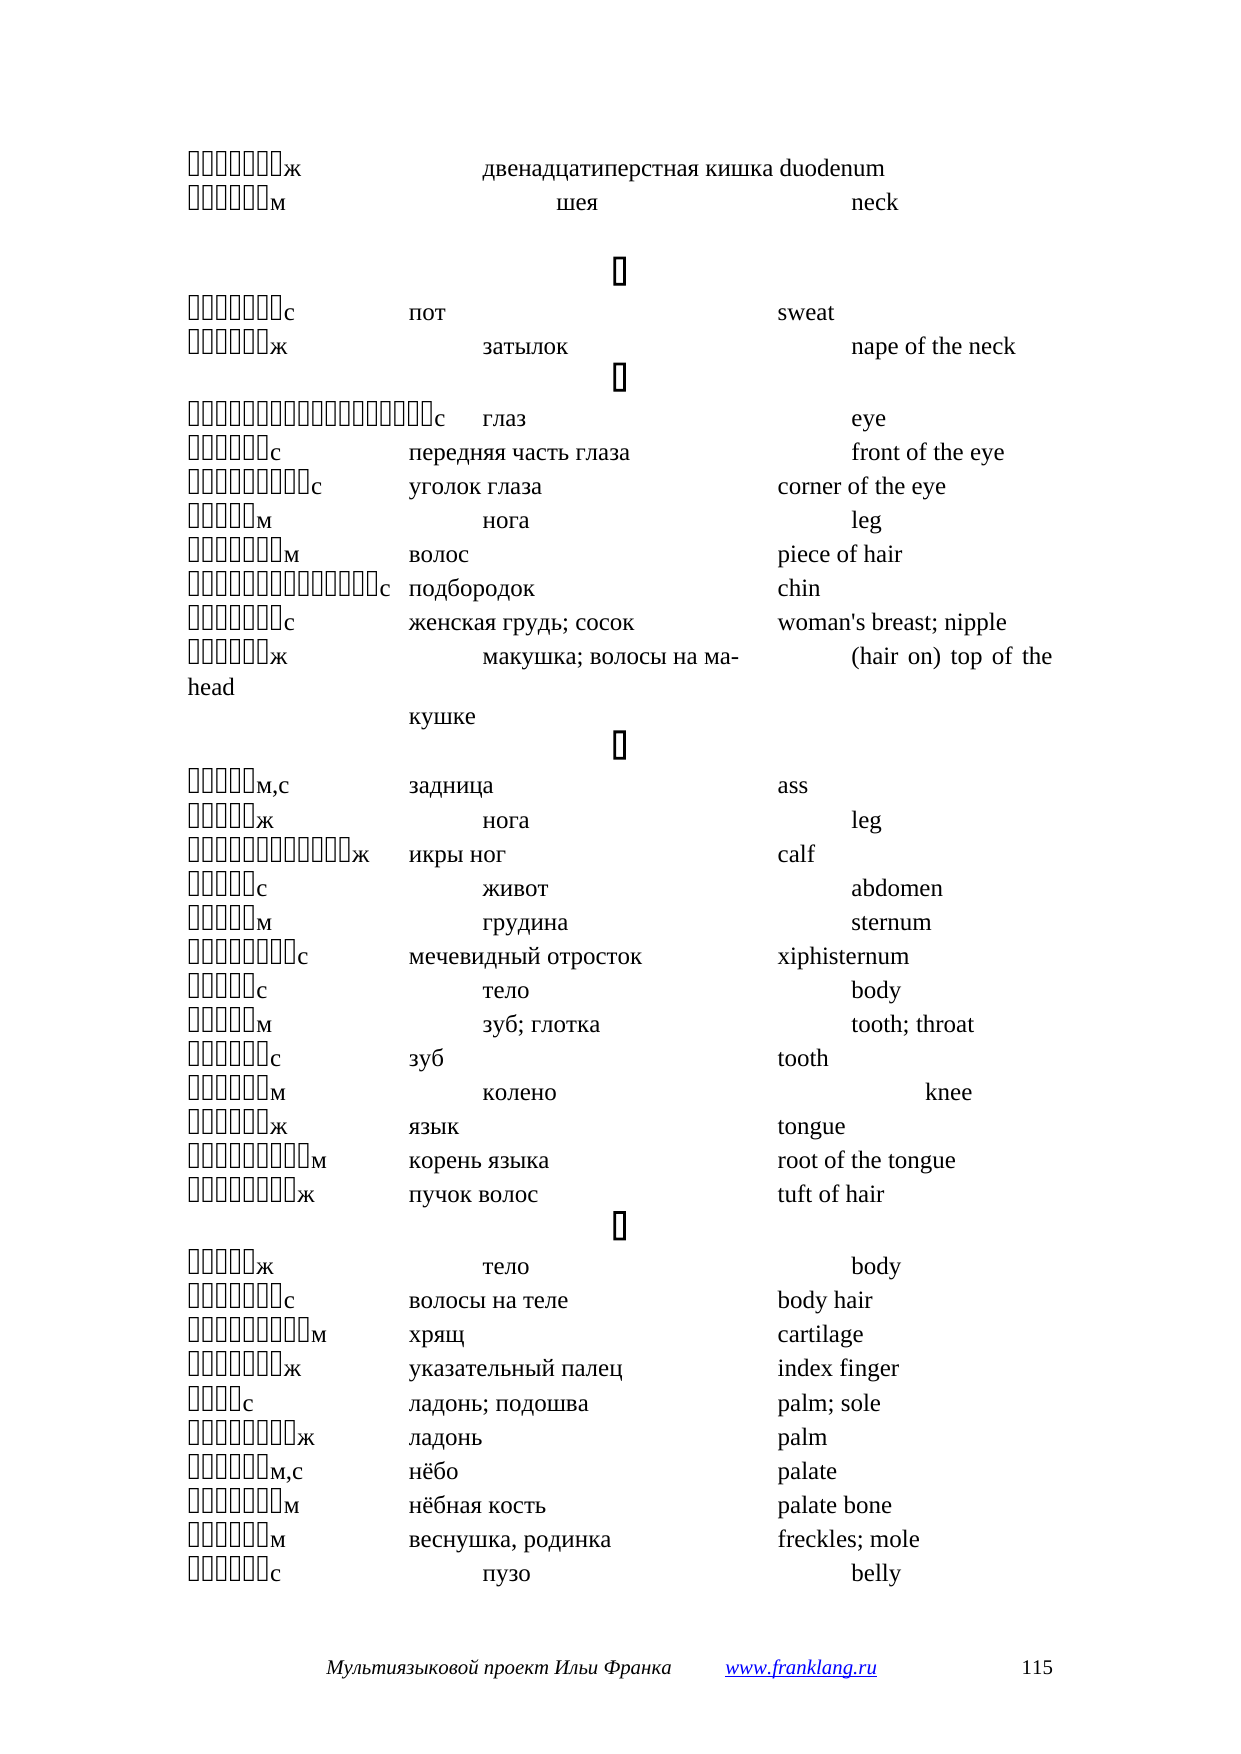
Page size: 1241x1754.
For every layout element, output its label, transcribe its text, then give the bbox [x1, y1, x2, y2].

text м нёбная кость palate bone [187, 1487, 1053, 1521]
text  [187, 362, 1053, 400]
text м,с нёбо palate [187, 1453, 1053, 1487]
text ж пучок волос tuft of hair [187, 1177, 1053, 1211]
text  [187, 1211, 1053, 1249]
text с зуб tooth [187, 1040, 1053, 1074]
text м шея neck [187, 184, 1053, 218]
text с женская грудь; сосок woman's breast; nipple [187, 604, 1053, 638]
text м волос piece of hair [187, 536, 1053, 570]
text с живот abdomen [187, 870, 1053, 904]
text с подбородок chin [187, 570, 1053, 604]
text м грудина sternum [187, 904, 1053, 938]
text с пот sweat [187, 294, 1053, 328]
text м нога leg [187, 502, 1053, 536]
text ж двенадцатиперстная кишка duodenum [187, 150, 1053, 184]
text  [187, 256, 1053, 294]
text ж затылок nape of the neck [187, 328, 1053, 362]
text м,с задница ass [187, 768, 1053, 802]
text ж тело body [187, 1249, 1053, 1283]
text с мечевидный отросток xiphisternum [187, 938, 1053, 972]
text ж макушка; волосы на ма- (hair on) top of the head [187, 638, 1053, 701]
text ж указательный палец index finger [187, 1351, 1053, 1385]
text м веснушка, родинка freckles; mole [187, 1521, 1053, 1555]
text с волосы на теле body hair [187, 1283, 1053, 1317]
text м хрящ cartilage [187, 1317, 1053, 1351]
text кушке [187, 701, 1053, 730]
text с пузо belly [187, 1555, 1053, 1589]
text с глаз eye [187, 400, 1053, 434]
text с уголок глаза corner of the eye [187, 468, 1053, 502]
text ж язык tongue [187, 1108, 1053, 1143]
text с ладонь; подошва palm; sole [187, 1385, 1053, 1419]
text ж ладонь palm [187, 1419, 1053, 1453]
text м колено knee [187, 1074, 1053, 1108]
text м корень языка root of the tongue [187, 1143, 1053, 1177]
text  [187, 730, 1053, 768]
text ж икры ног calf [187, 836, 1053, 870]
text ж нога leg [187, 802, 1053, 836]
text с тело body [187, 972, 1053, 1006]
text м зуб; глотка tooth; throat [187, 1006, 1053, 1040]
text с передняя часть глаза front of the eye [187, 434, 1053, 468]
